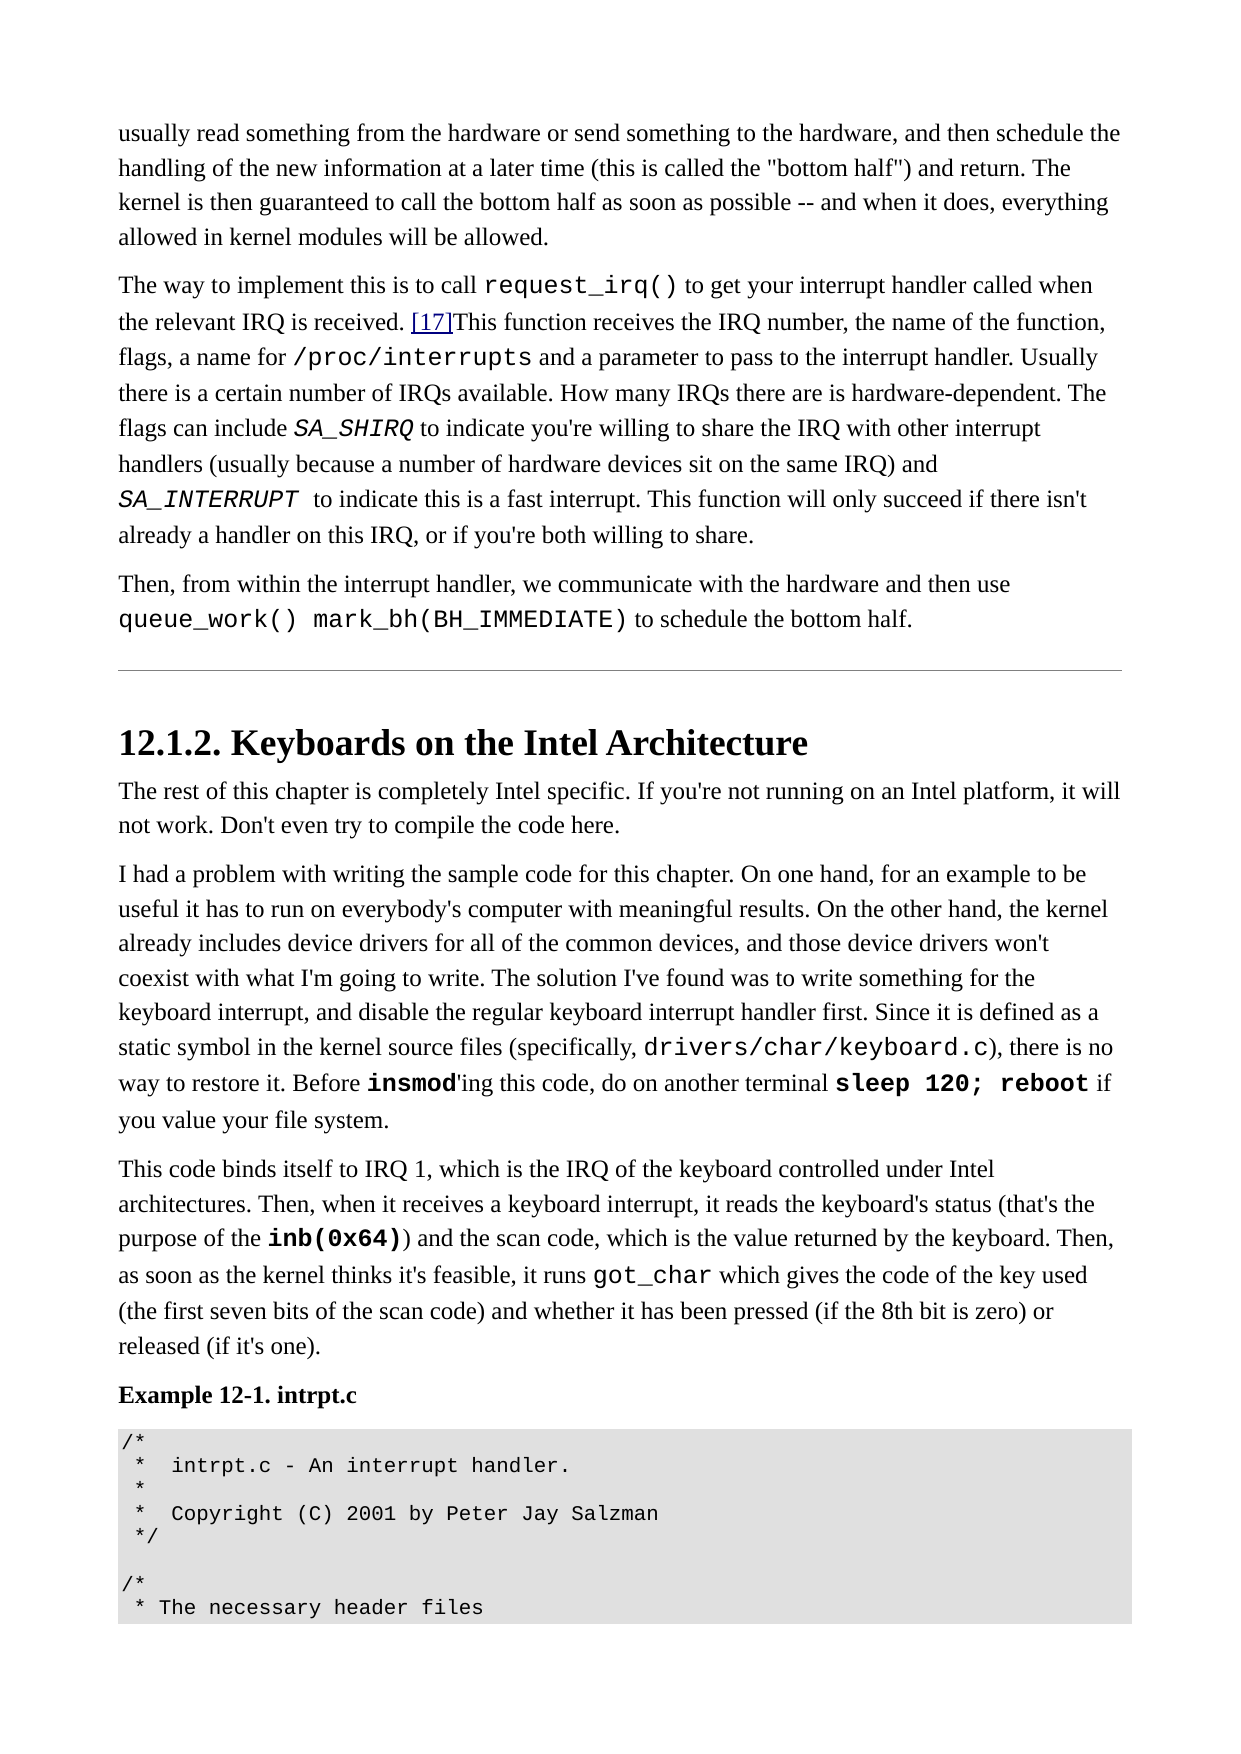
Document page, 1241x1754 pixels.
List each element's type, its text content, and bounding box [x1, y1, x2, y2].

text Example 12-1. intrpt.c [118, 1380, 1122, 1408]
subtitle 12.1.2. Keyboards on the Intel Architecture [118, 720, 1122, 763]
text The way to implement this is to call request_irq() to get your interrupt handler called when the relevant IRQ is received. [17]This function receives the IRQ number, the name of the function, flags, a name for /proc/interrupts and a parameter to pass to the interrupt handler. Usually there is a certain number of IRQs available. How many IRQs there are is hardware-dependent. The flags can include SA_SHIRQ to indicate you're willing to share the IRQ with other interrupt handlers (usually because a number of hardware devices sit on the same IRQ) and SA_INTERRUPT to indicate this is a fast interrupt. This function will only succeed if there isn't already a handler on this IRQ, or if you're both willing to share. [118, 271, 1122, 549]
text I had a problem with writing the sample code for this chapter. On one hand, for an example to be useful it has to run on everybody's computer with meaningful results. On the other hand, the kernel already includes device drivers for all of the common devices, and those device drivers won't coexist with what I'm going to write. The solution I've found was to write something for the keyboard interrupt, and disable the regular keyboard interrupt handler first. Since it is defined as a static symbol in the kernel source files (specifically, drivers/char/keyboard.c), there is no way to restore it. Before insmod'ing this code, do on another terminal sleep 120; reboot if you value your file system. [118, 859, 1122, 1134]
table_header /* * intrpt.c - An interrupt handler. * * Copyright (C) 2001 by Peter Jay Salzman */ /* * The necessary header files [118, 1429, 1132, 1624]
text usually read something from the hardware or send something to the hardware, and then schedule the handling of the new information at a later time (this is called the "bottom half") and return. The kernel is then guaranteed to call the bottom half as soon as possible -- and when it does, everything allowed in kernel modules will be allowed. [118, 118, 1122, 250]
text This code binds itself to IRQ 1, which is the IRQ of the keyboard controlled under Intel architectures. Then, when it receives a keyboard interrupt, it reads the keyboard's status (that's the purpose of the inb(0x64)) and the scan code, which is the value returned by the keyboard. Then, as soon as the kernel thinks it's feasible, it runs got_char which gives the code of the key used (the first seven bits of the scan code) and whether it has been pressed (if the 8th bit is zero) or released (if it's one). [118, 1154, 1122, 1359]
text The rest of this chapter is completely Intel specific. If you're not running on an Intel platform, it will not work. Don't even try to compile the code here. [118, 776, 1122, 839]
text Then, from within the interrupt handler, we communicate with the hardware and then use queue_work() mark_bh(BH_IMMEDIATE) to schedule the bottom half. [118, 569, 1122, 635]
